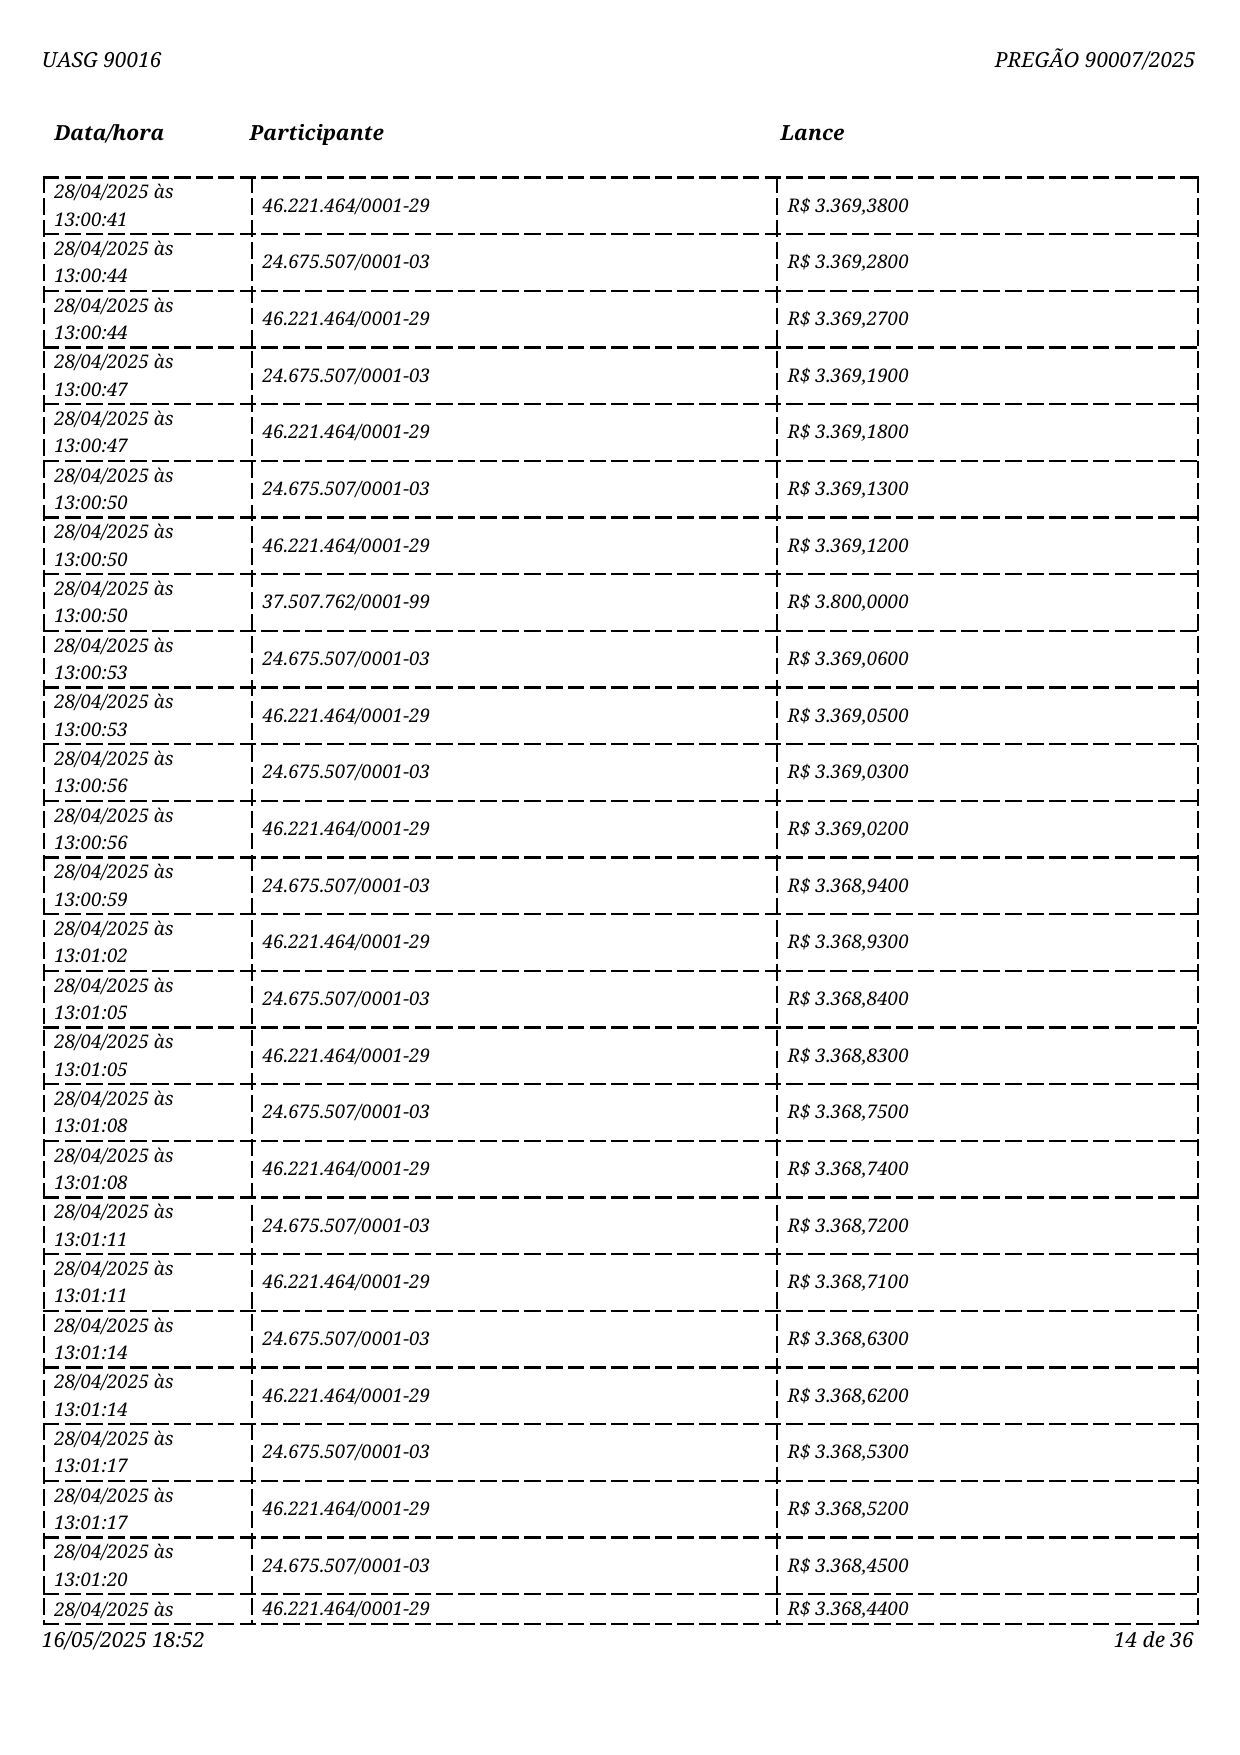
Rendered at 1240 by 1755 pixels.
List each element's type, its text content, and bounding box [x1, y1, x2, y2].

table_cell 28/04/2025 às 13:00:47 [44, 403, 252, 460]
table_cell 46.221.464/0001-29 [252, 1366, 777, 1423]
table_cell R$ 3.368,6300 [777, 1310, 1198, 1366]
table_cell R$ 3.368,4400 [777, 1593, 1198, 1623]
table_cell 28/04/2025 às 13:01:17 [44, 1480, 252, 1536]
table_cell R$ 3.368,4500 [777, 1536, 1198, 1593]
table_cell 28/04/2025 às 13:01:14 [44, 1366, 252, 1423]
table_cell 28/04/2025 às 13:00:44 [44, 290, 252, 346]
table_cell R$ 3.368,5300 [777, 1423, 1198, 1480]
table_cell 46.221.464/0001-29 [252, 800, 777, 856]
table_cell R$ 3.368,7500 [777, 1083, 1198, 1140]
table_cell R$ 3.369,1800 [777, 403, 1198, 460]
table_cell 46.221.464/0001-29 [252, 686, 777, 743]
table_cell 46.221.464/0001-29 [252, 913, 777, 970]
table_cell 37.507.762/0001-99 [252, 573, 777, 630]
table_cell R$ 3.369,1900 [777, 346, 1198, 403]
table_cell 28/04/2025 às 13:01:05 [44, 1026, 252, 1083]
table_cell 28/04/2025 às 13:00:50 [44, 516, 252, 573]
table_cell R$ 3.369,1200 [777, 516, 1198, 573]
table_cell R$ 3.368,5200 [777, 1480, 1198, 1536]
table_cell 28/04/2025 às 13:00:56 [44, 743, 252, 800]
table_cell 28/04/2025 às 13:01:08 [44, 1083, 252, 1140]
table_cell 24.675.507/0001-03 [252, 233, 777, 290]
table_cell R$ 3.368,8400 [777, 970, 1198, 1026]
table_cell 28/04/2025 às 13:00:56 [44, 800, 252, 856]
table_cell 24.675.507/0001-03 [252, 743, 777, 800]
table_cell 28/04/2025 às 13:00:53 [44, 630, 252, 686]
table_cell 24.675.507/0001-03 [252, 1196, 777, 1253]
table_cell 28/04/2025 às 13:01:17 [44, 1423, 252, 1480]
table_cell R$ 3.369,0600 [777, 630, 1198, 686]
table_cell 28/04/2025 às 13:00:44 [44, 233, 252, 290]
table_cell 28/04/2025 às 13:01:02 [44, 913, 252, 970]
table_cell 28/04/2025 às 13:01:20 [44, 1536, 252, 1593]
table_cell R$ 3.369,0300 [777, 743, 1198, 800]
table_cell 28/04/2025 às 13:00:47 [44, 346, 252, 403]
table_cell 46.221.464/0001-29 [252, 1593, 777, 1623]
table_cell R$ 3.368,9300 [777, 913, 1198, 970]
table_cell 28/04/2025 às 13:01:05 [44, 970, 252, 1026]
table_cell 28/04/2025 às 13:01:08 [44, 1140, 252, 1196]
table_cell R$ 3.368,7400 [777, 1140, 1198, 1196]
table_cell 24.675.507/0001-03 [252, 460, 777, 516]
table_cell R$ 3.369,0500 [777, 686, 1198, 743]
table_cell 46.221.464/0001-29 [252, 403, 777, 460]
table_cell R$ 3.368,6200 [777, 1366, 1198, 1423]
table_cell 46.221.464/0001-29 [252, 290, 777, 346]
table_header 28/04/2025 às 13:00:41 [44, 176, 252, 233]
table_cell 24.675.507/0001-03 [252, 970, 777, 1026]
table_cell 28/04/2025 às 13:01:11 [44, 1196, 252, 1253]
table_cell 24.675.507/0001-03 [252, 1423, 777, 1480]
table_cell 24.675.507/0001-03 [252, 1536, 777, 1593]
table_cell 24.675.507/0001-03 [252, 346, 777, 403]
table_cell 28/04/2025 às [44, 1593, 252, 1623]
table_cell R$ 3.368,7200 [777, 1196, 1198, 1253]
table_cell 28/04/2025 às 13:00:50 [44, 573, 252, 630]
table_cell R$ 3.368,7100 [777, 1253, 1198, 1310]
table_cell 24.675.507/0001-03 [252, 1310, 777, 1366]
table_cell 46.221.464/0001-29 [252, 1140, 777, 1196]
table_cell R$ 3.369,2800 [777, 233, 1198, 290]
table_header 46.221.464/0001-29 [252, 176, 777, 233]
table_cell 46.221.464/0001-29 [252, 1253, 777, 1310]
table_cell 24.675.507/0001-03 [252, 630, 777, 686]
table_cell 24.675.507/0001-03 [252, 1083, 777, 1140]
table_cell 28/04/2025 às 13:01:14 [44, 1310, 252, 1366]
table_cell 28/04/2025 às 13:00:53 [44, 686, 252, 743]
table_cell R$ 3.800,0000 [777, 573, 1198, 630]
table_cell 46.221.464/0001-29 [252, 516, 777, 573]
table_cell 28/04/2025 às 13:00:50 [44, 460, 252, 516]
table_cell R$ 3.368,8300 [777, 1026, 1198, 1083]
table_cell R$ 3.369,0200 [777, 800, 1198, 856]
table_cell 24.675.507/0001-03 [252, 856, 777, 913]
table_cell 46.221.464/0001-29 [252, 1026, 777, 1083]
table_cell 46.221.464/0001-29 [252, 1480, 777, 1536]
table_cell R$ 3.369,2700 [777, 290, 1198, 346]
table_cell 28/04/2025 às 13:01:11 [44, 1253, 252, 1310]
table_cell R$ 3.369,1300 [777, 460, 1198, 516]
table_header R$ 3.369,3800 [777, 176, 1198, 233]
table_cell R$ 3.368,9400 [777, 856, 1198, 913]
table_cell 28/04/2025 às 13:00:59 [44, 856, 252, 913]
